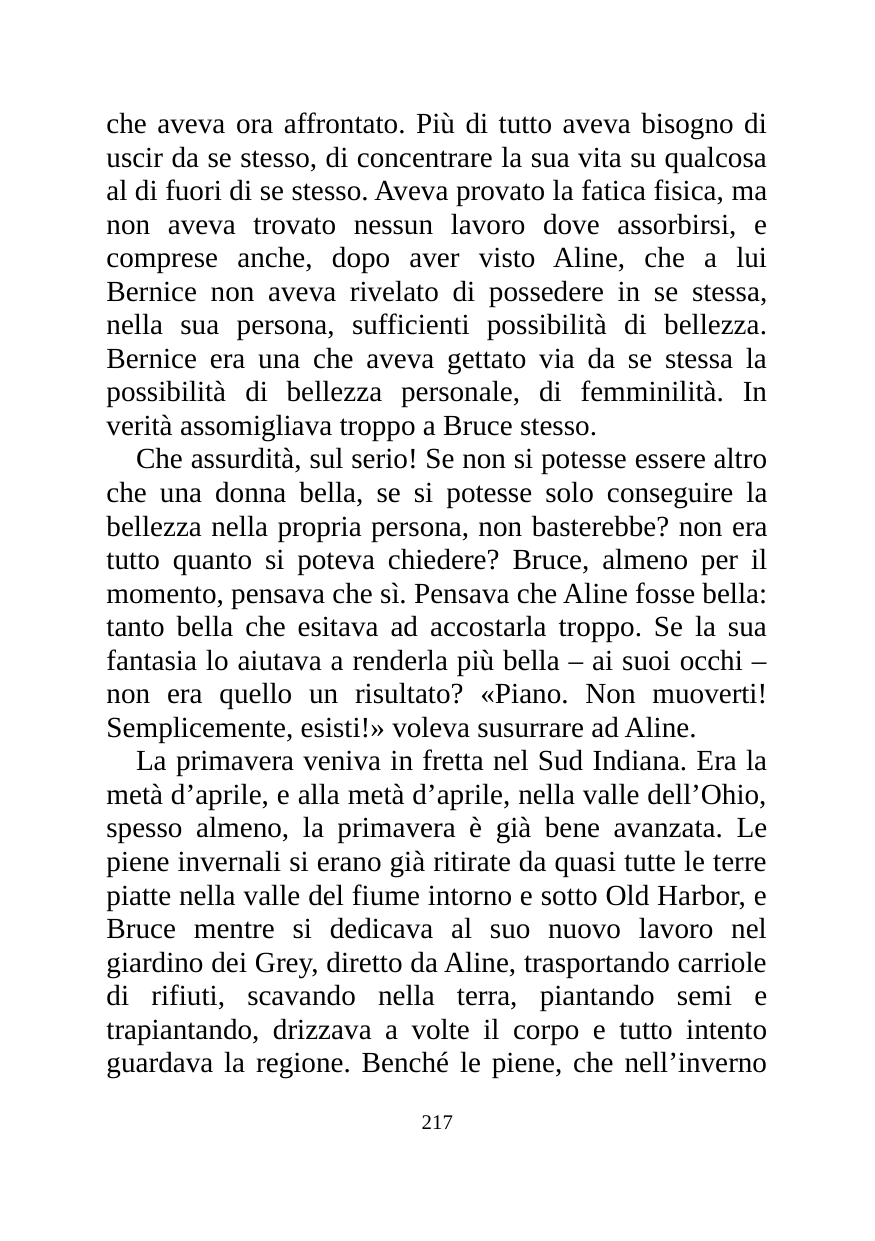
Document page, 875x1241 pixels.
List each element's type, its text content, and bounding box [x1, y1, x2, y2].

text La primavera veniva in fretta nel Sud Indiana. Era la metà d’aprile, e alla metà d’aprile, nella valle dell’Ohio, spesso almeno, la primavera è già bene avanzata. Le piene invernali si erano già ritirate da quasi tutte le terre piatte nella valle del fiume intorno e sotto Old Harbor, e Bruce mentre si dedicava al suo nuovo lavoro nel giardino dei Grey, diretto da Aline, trasportando carriole di rifiuti, scavando nella terra, piantando semi e trapiantando, drizzava a volte il corpo e tutto intento guardava la regione. Benché le piene, che nell’inverno [106, 743, 768, 1079]
text Che assurdità, sul serio! Se non si potesse essere altro che una donna bella, se si potesse solo conseguire la bellezza nella propria persona, non basterebbe? non era tutto quanto si poteva chiedere? Bruce, almeno per il momento, pensava che sì. Pensava che Aline fosse bella: tanto bella che esitava ad accostarla troppo. Se la sua fantasia lo aiutava a renderla più bella – ai suoi occhi – non era quello un risultato? «Piano. Non muoverti! Semplicemente, esisti!» voleva susurrare ad Aline. [106, 442, 768, 743]
text che aveva ora affrontato. Più di tutto aveva bisogno di uscir da se stesso, di concentrare la sua vita su qualcosa al di fuori di se stesso. Aveva provato la fatica fisica, ma non aveva trovato nessun lavoro dove assorbirsi, e comprese anche, dopo aver visto Aline, che a lui Bernice non aveva rivelato di possedere in se stessa, nella sua persona, sufficienti possibilità di bellezza. Bernice era una che aveva gettato via da se stessa la possibilità di bellezza personale, di femminilità. In verità assomigliava troppo a Bruce stesso. [106, 106, 768, 442]
